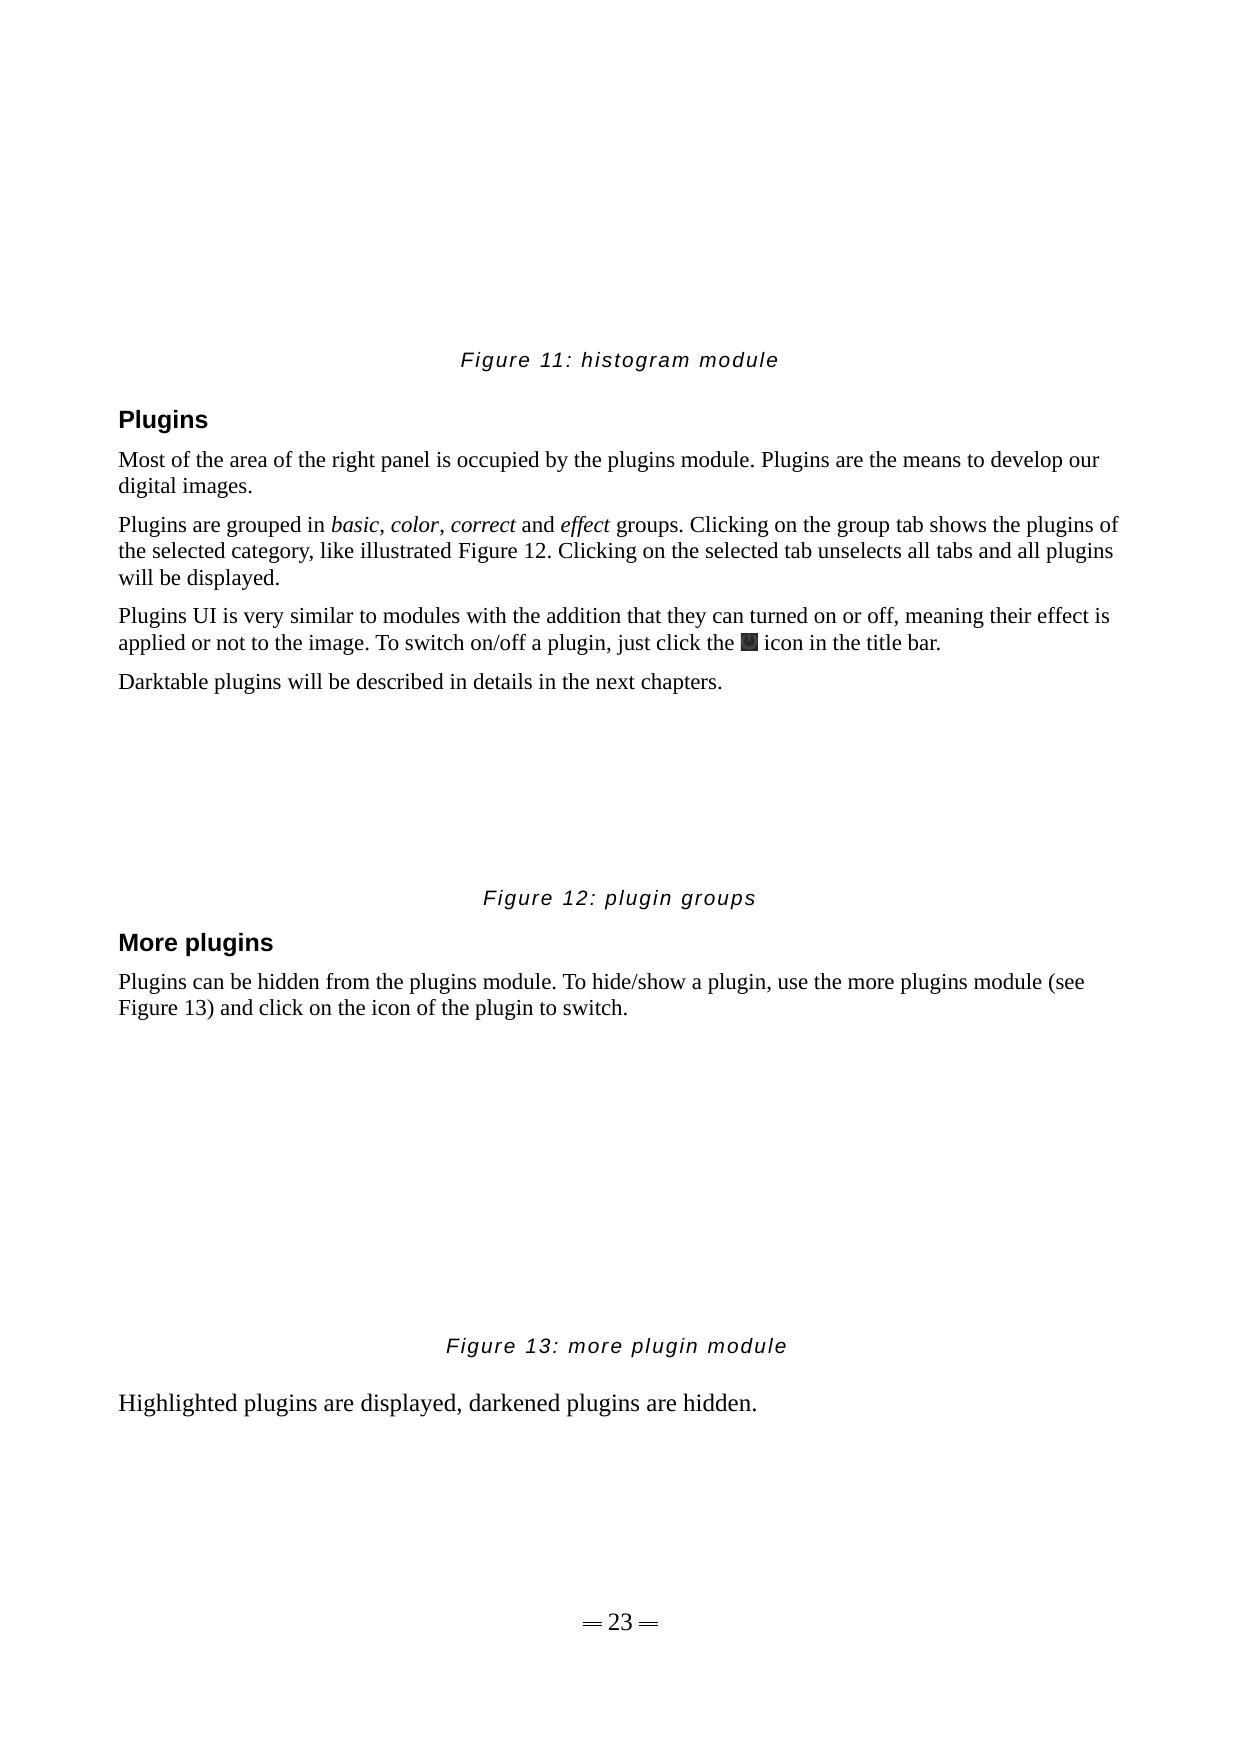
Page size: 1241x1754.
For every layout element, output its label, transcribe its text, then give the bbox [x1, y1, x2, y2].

text Most of the area of the right panel is occupied by the plugins module. Plugins are the means to develop our digital images. [118, 446, 1122, 498]
text Figure 13: more plugin module [422, 1040, 812, 1358]
text Figure 11: histogram module [164, 130, 1076, 372]
text Plugins are grouped in basic, color, correct and effect groups. Clicking on the group tab shows the plugins of the selected category, like illustrated Figure 12. Clicking on the selected tab unselects all tabs and all plugins will be displayed. [118, 511, 1122, 590]
subtitle Plugins [118, 118, 1122, 434]
text Plugins can be hidden from the plugins module. To hide/show a plugin, use the more plugins module (see Figure 13) and click on the icon of the plugin to switch. [118, 968, 1122, 1021]
subtitle [423, 707, 817, 719]
text [422, 1028, 812, 1040]
text Plugins UI is very similar to modules with the addition that they can turned on or off, meaning their effect is applied or not to the image. To switch on/off a plugin, just click the icon in the title bar. [118, 602, 1122, 655]
picture [740, 633, 758, 651]
text Figure 12: plugin groups [423, 719, 817, 910]
subtitle More plugins [118, 730, 1122, 956]
text Highlighted plugins are displayed, darkened plugins are hidden. [118, 1033, 1122, 1417]
text Darktable plugins will be described in details in the next chapters. [118, 668, 1122, 694]
